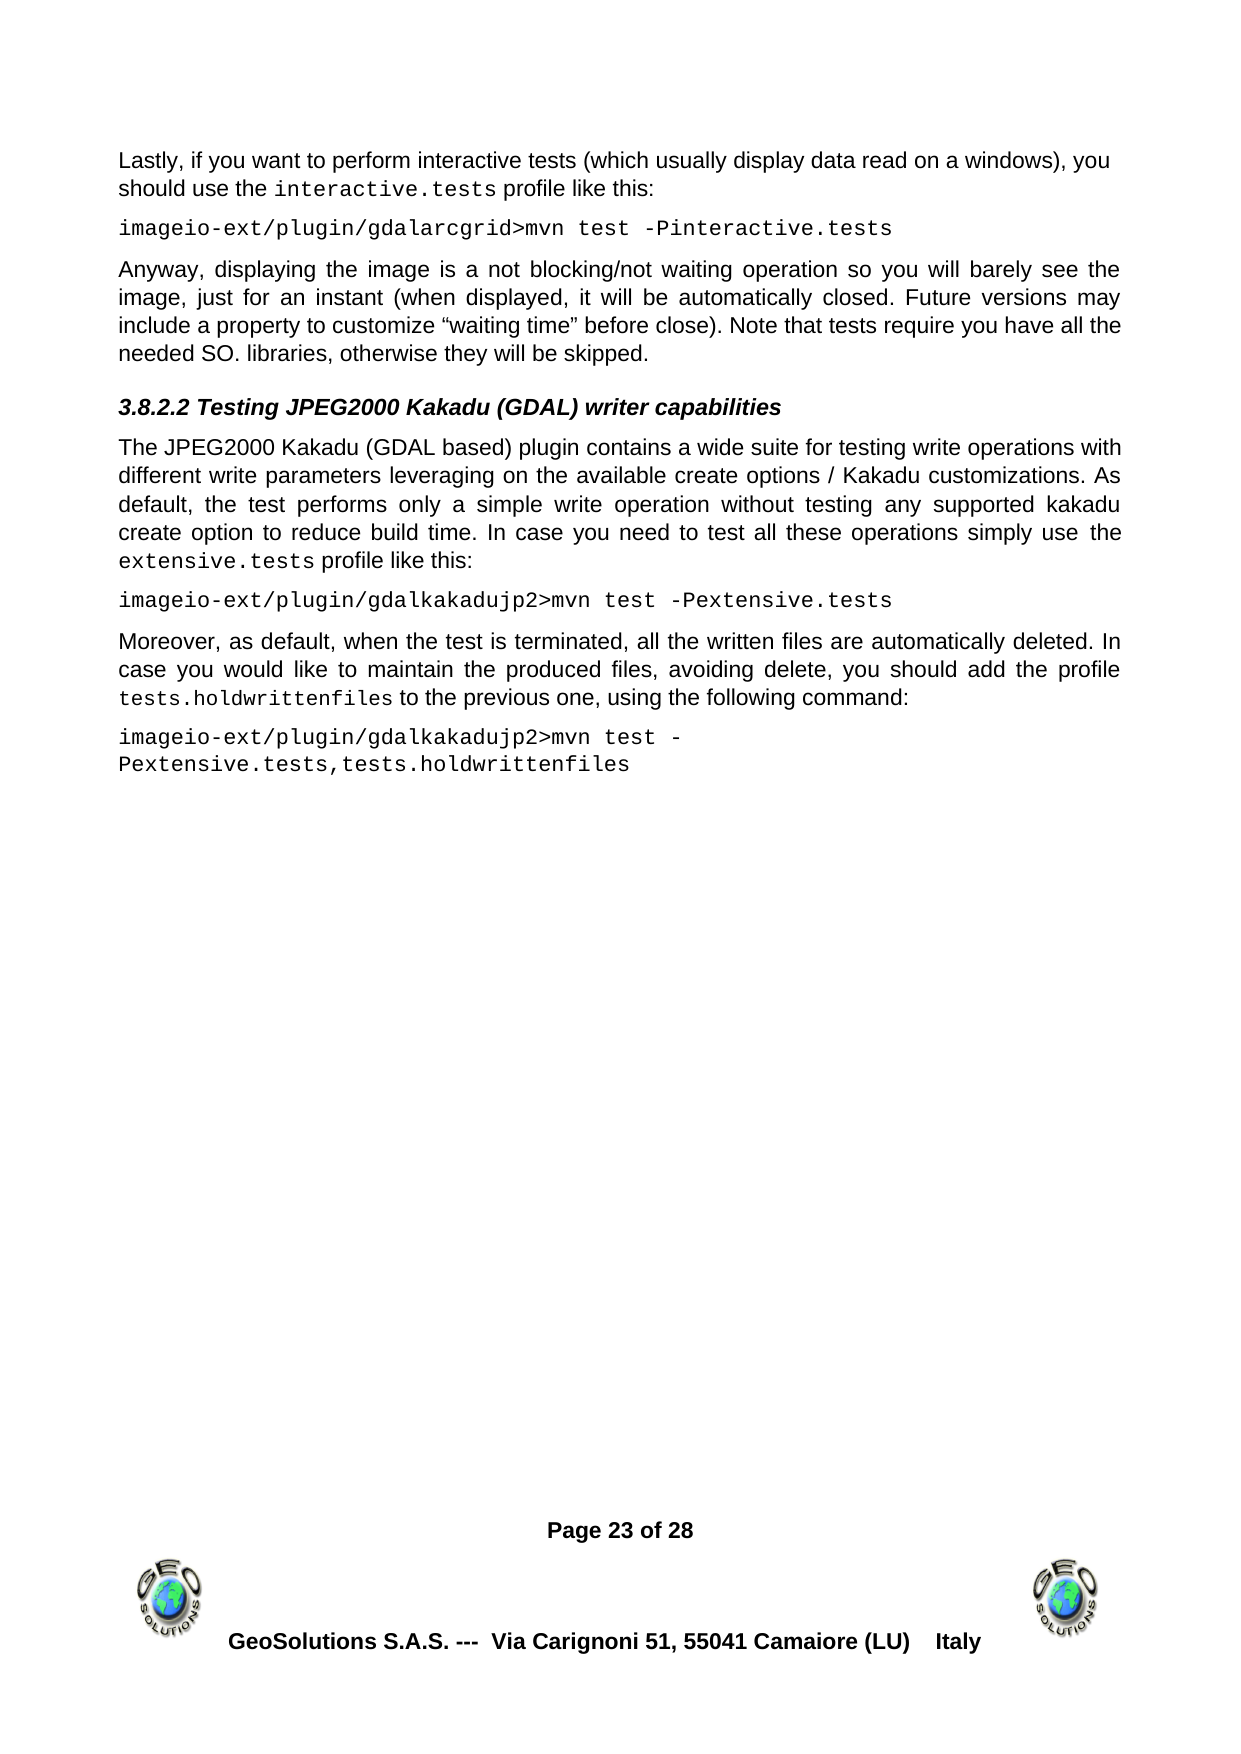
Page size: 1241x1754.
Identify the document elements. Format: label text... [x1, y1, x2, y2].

text imageio-ext/plugin/gdalkakadujp2>mvn test -Pextensive.tests,tests.holdwrittenfiles [118, 726, 1122, 778]
text Anyway, displaying the image is a not blocking/not waiting operation so you will barely see the image, just for an instant (when displayed, it will be automatically closed. Future versions may include a property to customize “waiting time” before close). Note that tests require you have all the needed SO. libraries, otherwise they will be skipped. [118, 256, 1122, 366]
text imageio-ext/plugin/gdalkakadujp2>mvn test -Pextensive.tests [118, 589, 1122, 614]
text imageio-ext/plugin/gdalarcgrid>mvn test -Pinteractive.tests [118, 217, 1122, 242]
subtitle Testing JPEG2000 Kakadu (GDAL) writer capabilities [118, 394, 1122, 420]
text Lastly, if you want to perform interactive tests (which usually display data read on a windows), you should use the interactive.tests profile like this: [118, 148, 1122, 203]
picture [1030, 1552, 1101, 1641]
text Moreover, as default, when the test is terminated, all the written files are automatically deleted. In case you would like to maintain the produced files, avoiding delete, you should add the profile tests.holdwrittenfiles to the previous one, using the following command: [118, 628, 1122, 712]
picture [134, 1552, 205, 1641]
text The JPEG2000 Kakadu (GDAL based) plugin contains a wide suite for testing write operations with different write parameters leveraging on the available create options / Kakadu customizations. As default, the test performs only a simple write operation without testing any supported kakadu create option to reduce build time. In case you need to test all these operations simply use the extensive.tests profile like this: [118, 435, 1122, 575]
